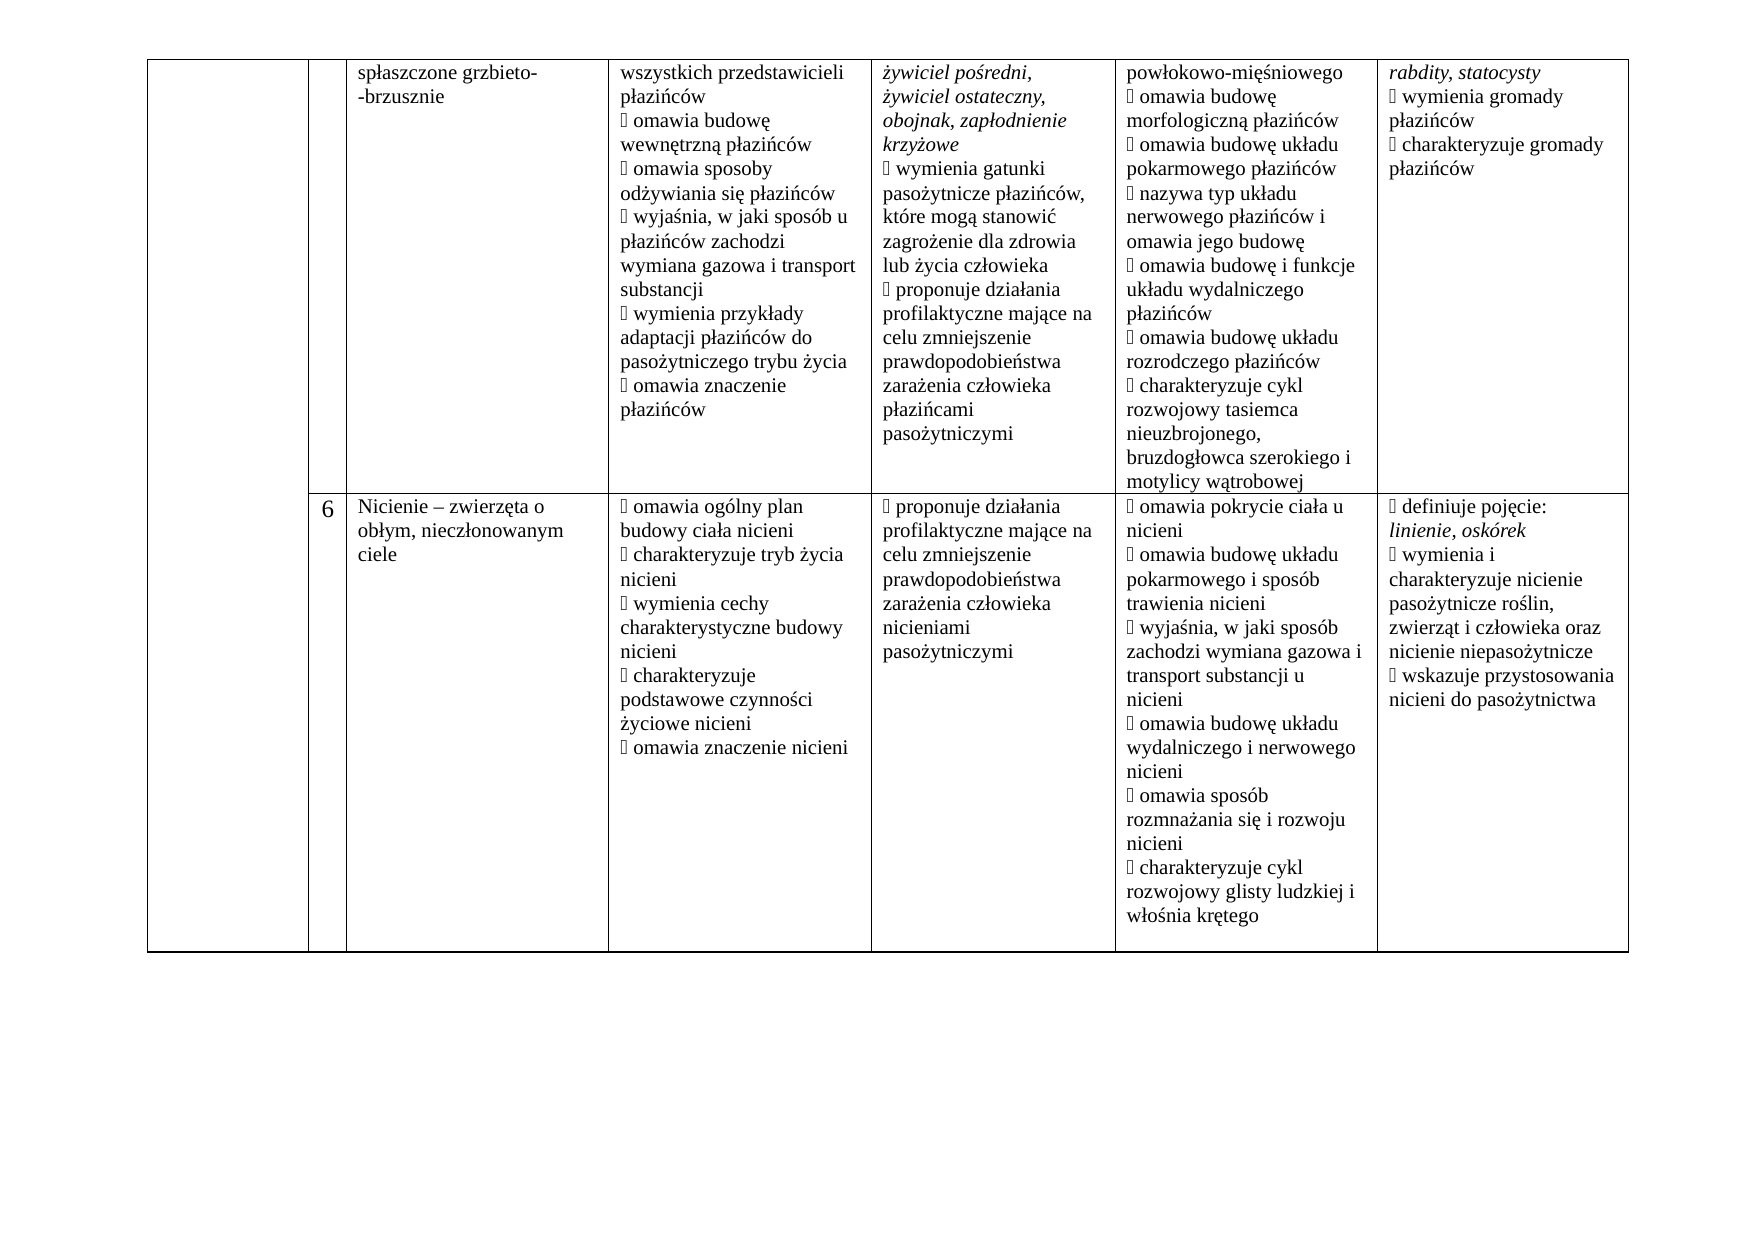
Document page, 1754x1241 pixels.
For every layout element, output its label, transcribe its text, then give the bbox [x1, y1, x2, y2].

table_cell wszystkich przedstawicieli płazińców  omawia budowę wewnętrzną płazińców  omawia sposoby odżywiania się płazińców  wyjaśnia, w jaki sposób u płazińców zachodzi wymiana gazowa i transport substancji  wymienia przykłady adaptacji płazińców do pasożytniczego trybu życia  omawia znaczenie płazińców [609, 60, 871, 493]
table_cell 6 [309, 494, 346, 951]
table_cell [309, 60, 346, 493]
table_cell rabdity, statocysty  wymienia gromady płazińców  charakteryzuje gromady płazińców [1378, 60, 1628, 493]
table_cell Nicienie – zwierzęta o obłym, nieczłonowanym ciele [347, 494, 608, 951]
table_cell  omawia pokrycie ciała u nicieni  omawia budowę układu pokarmowego i sposób trawienia nicieni  wyjaśnia, w jaki sposób zachodzi wymiana gazowa i transport substancji u nicieni  omawia budowę układu wydalniczego i nerwowego nicieni  omawia sposób rozmnażania się i rozwoju nicieni  charakteryzuje cykl rozwojowy glisty ludzkiej i włośnia krętego [1116, 494, 1377, 951]
table_cell  proponuje działania profilaktyczne mające na celu zmniejszenie prawdopodobieństwa zarażenia człowieka nicieniami pasożytniczymi [872, 494, 1115, 951]
table_cell [148, 60, 308, 951]
table_cell żywiciel pośredni, żywiciel ostateczny, obojnak, zapłodnienie krzyżowe  wymienia gatunki pasożytnicze płazińców, które mogą stanowić zagrożenie dla zdrowia lub życia człowieka  proponuje działania profilaktyczne mające na celu zmniejszenie prawdopodobieństwa zarażenia człowieka płazińcami pasożytniczymi [872, 60, 1115, 493]
table_cell  definiuje pojęcie: linienie, oskórek  wymienia i charakteryzuje nicienie pasożytnicze roślin, zwierząt i człowieka oraz nicienie niepasożytnicze  wskazuje przystosowania nicieni do pasożytnictwa [1378, 494, 1628, 951]
table_cell powłokowo-mięśniowego  omawia budowę morfologiczną płazińców  omawia budowę układu pokarmowego płazińców  nazywa typ układu nerwowego płazińców i omawia jego budowę  omawia budowę i funkcje układu wydalniczego płazińców  omawia budowę układu rozrodczego płazińców  charakteryzuje cykl rozwojowy tasiemca nieuzbrojonego, bruzdogłowca szerokiego i motylicy wątrobowej [1116, 60, 1377, 493]
table_cell  omawia ogólny plan budowy ciała nicieni  charakteryzuje tryb życia nicieni  wymienia cechy charakterystyczne budowy nicieni  charakteryzuje podstawowe czynności życiowe nicieni  omawia znaczenie nicieni [609, 494, 871, 951]
table_cell spłaszczone grzbieto- -brzusznie [347, 60, 608, 493]
